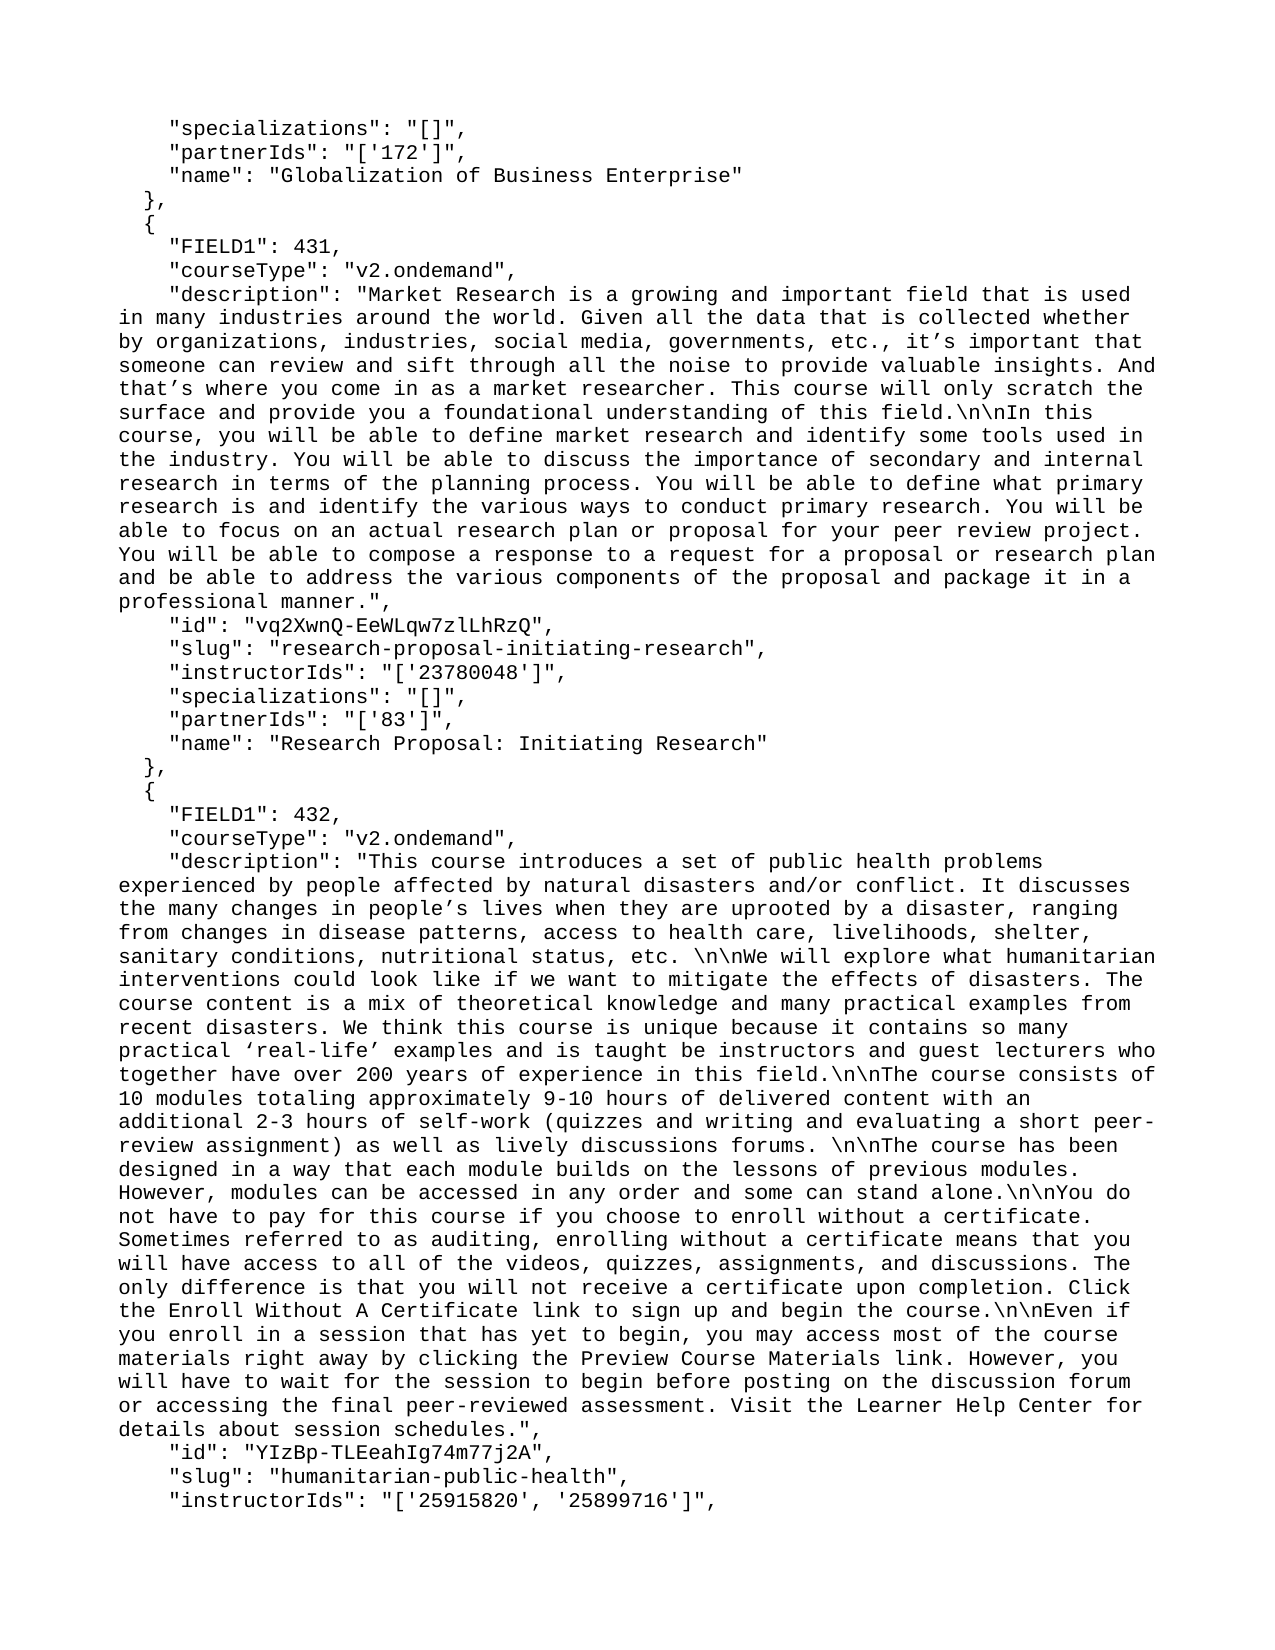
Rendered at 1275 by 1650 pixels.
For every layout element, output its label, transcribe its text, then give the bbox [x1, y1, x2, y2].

text }, [118, 757, 1157, 780]
text "specializations": "[]", [118, 686, 1157, 709]
text { [118, 780, 1157, 804]
text }, [118, 189, 1157, 213]
text "description": "Market Research is a growing and important field that is used in many industries around the world. Given all the data that is collected whether by organizations, industries, social media, governments, etc., it’s important that someone can review and sift through all the noise to provide valuable insights. And that’s where you come in as a market researcher. This course will only scratch the surface and provide you a foundational understanding of this field.\n\nIn this course, you will be able to define market research and identify some tools used in the industry. You will be able to discuss the importance of secondary and internal research in terms of the planning process. You will be able to define what primary research is and identify the various ways to conduct primary research. You will be able to focus on an actual research plan or proposal for your peer review project. You will be able to compose a response to a request for a proposal or research plan and be able to address the various components of the proposal and package it in a professional manner.", [118, 284, 1157, 615]
text "specializations": "[]", [118, 118, 1157, 142]
text "instructorIds": "['23780048']", [118, 662, 1157, 686]
text "FIELD1": 432, [118, 804, 1157, 827]
text "id": "YIzBp-TLEeahIg74m77j2A", [118, 1442, 1157, 1466]
text "courseType": "v2.ondemand", [118, 827, 1157, 851]
text "FIELD1": 431, [118, 236, 1157, 260]
text "id": "vq2XwnQ-EeWLqw7zlLhRzQ", [118, 615, 1157, 638]
text "name": "Globalization of Business Enterprise" [118, 165, 1157, 189]
text "courseType": "v2.ondemand", [118, 260, 1157, 284]
text "description": "This course introduces a set of public health problems experienced by people affected by natural disasters and/or conflict. It discusses the many changes in people’s lives when they are uprooted by a disaster, ranging from changes in disease patterns, access to health care, livelihoods, shelter, sanitary conditions, nutritional status, etc. \n\nWe will explore what humanitarian interventions could look like if we want to mitigate the effects of disasters. The course content is a mix of theoretical knowledge and many practical examples from recent disasters. We think this course is unique because it contains so many practical ‘real-life’ examples and is taught be instructors and guest lecturers who together have over 200 years of experience in this field.\n\nThe course consists of 10 modules totaling approximately 9-10 hours of delivered content with an additional 2-3 hours of self-work (quizzes and writing and evaluating a short peer-review assignment) as well as lively discussions forums. \n\nThe course has been designed in a way that each module builds on the lessons of previous modules. However, modules can be accessed in any order and some can stand alone.\n\nYou do not have to pay for this course if you choose to enroll without a certificate. Sometimes referred to as auditing, enrolling without a certificate means that you will have access to all of the videos, quizzes, assignments, and discussions. The only difference is that you will not receive a certificate upon completion. Click the Enroll Without A Certificate link to sign up and begin the course.\n\nEven if you enroll in a session that has yet to begin, you may access most of the course materials right away by clicking the Preview Course Materials link. However, you will have to wait for the session to begin before posting on the discussion forum or accessing the final peer-reviewed assessment. Visit the Learner Help Center for details about session schedules.", [118, 851, 1157, 1442]
text "partnerIds": "['172']", [118, 142, 1157, 165]
text "partnerIds": "['83']", [118, 709, 1157, 733]
text "instructorIds": "['25915820', '25899716']", [118, 1489, 1157, 1513]
text "slug": "research-proposal-initiating-research", [118, 638, 1157, 662]
text "name": "Research Proposal: Initiating Research" [118, 733, 1157, 757]
text "slug": "humanitarian-public-health", [118, 1466, 1157, 1489]
text { [118, 213, 1157, 236]
